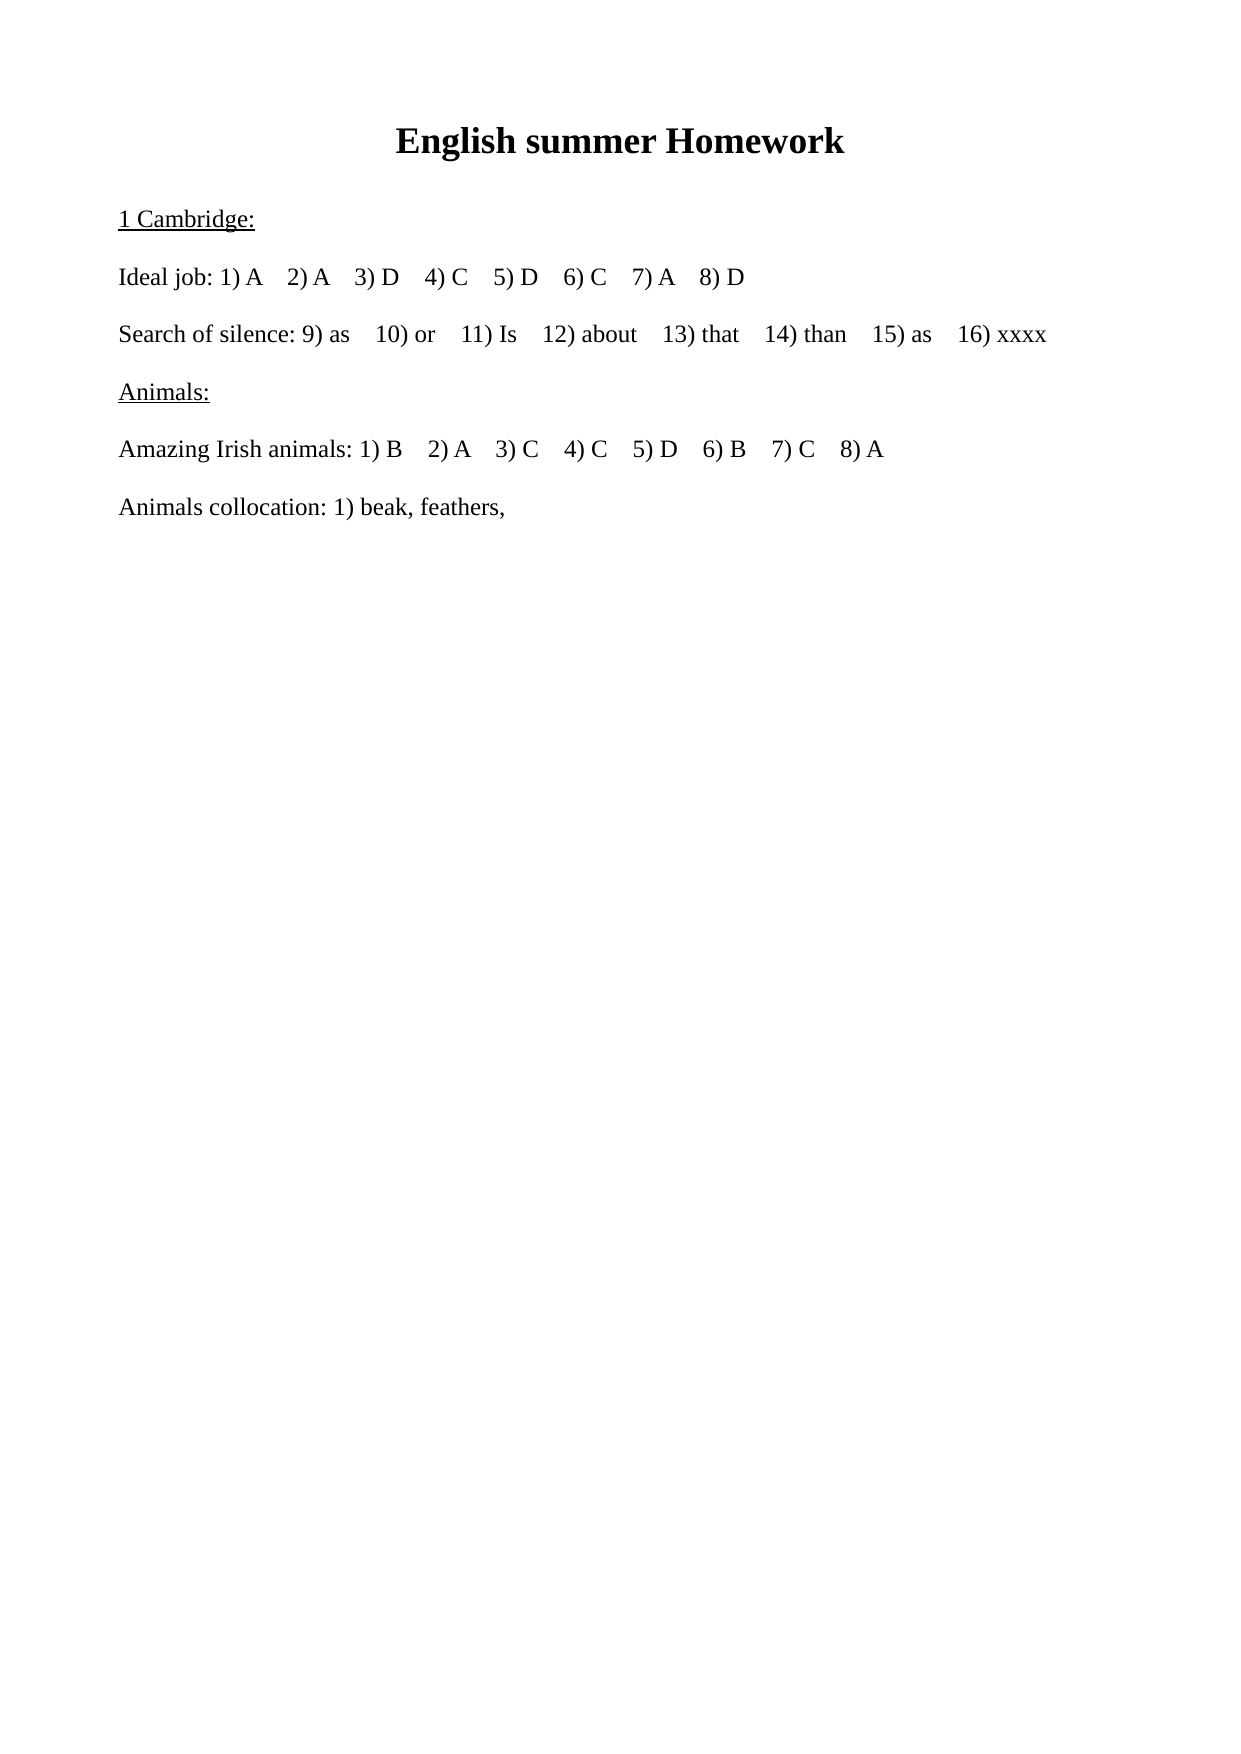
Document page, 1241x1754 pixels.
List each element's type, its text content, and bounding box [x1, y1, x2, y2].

text Amazing Irish animals: 1) B 2) A 3) C 4) C 5) D 6) B 7) C 8) A [118, 434, 1122, 463]
text English summer Homework [118, 118, 1122, 161]
text Animals collocation: 1) beak, feathers, [118, 492, 1122, 521]
text Search of silence: 9) as 10) or 11) Is 12) about 13) that 14) than 15) as 16) xxxx [118, 319, 1122, 348]
text Ideal job: 1) A 2) A 3) D 4) C 5) D 6) C 7) A 8) D [118, 262, 1122, 291]
text 1 Cambridge: [118, 204, 1122, 233]
text Animals: [118, 377, 1122, 406]
